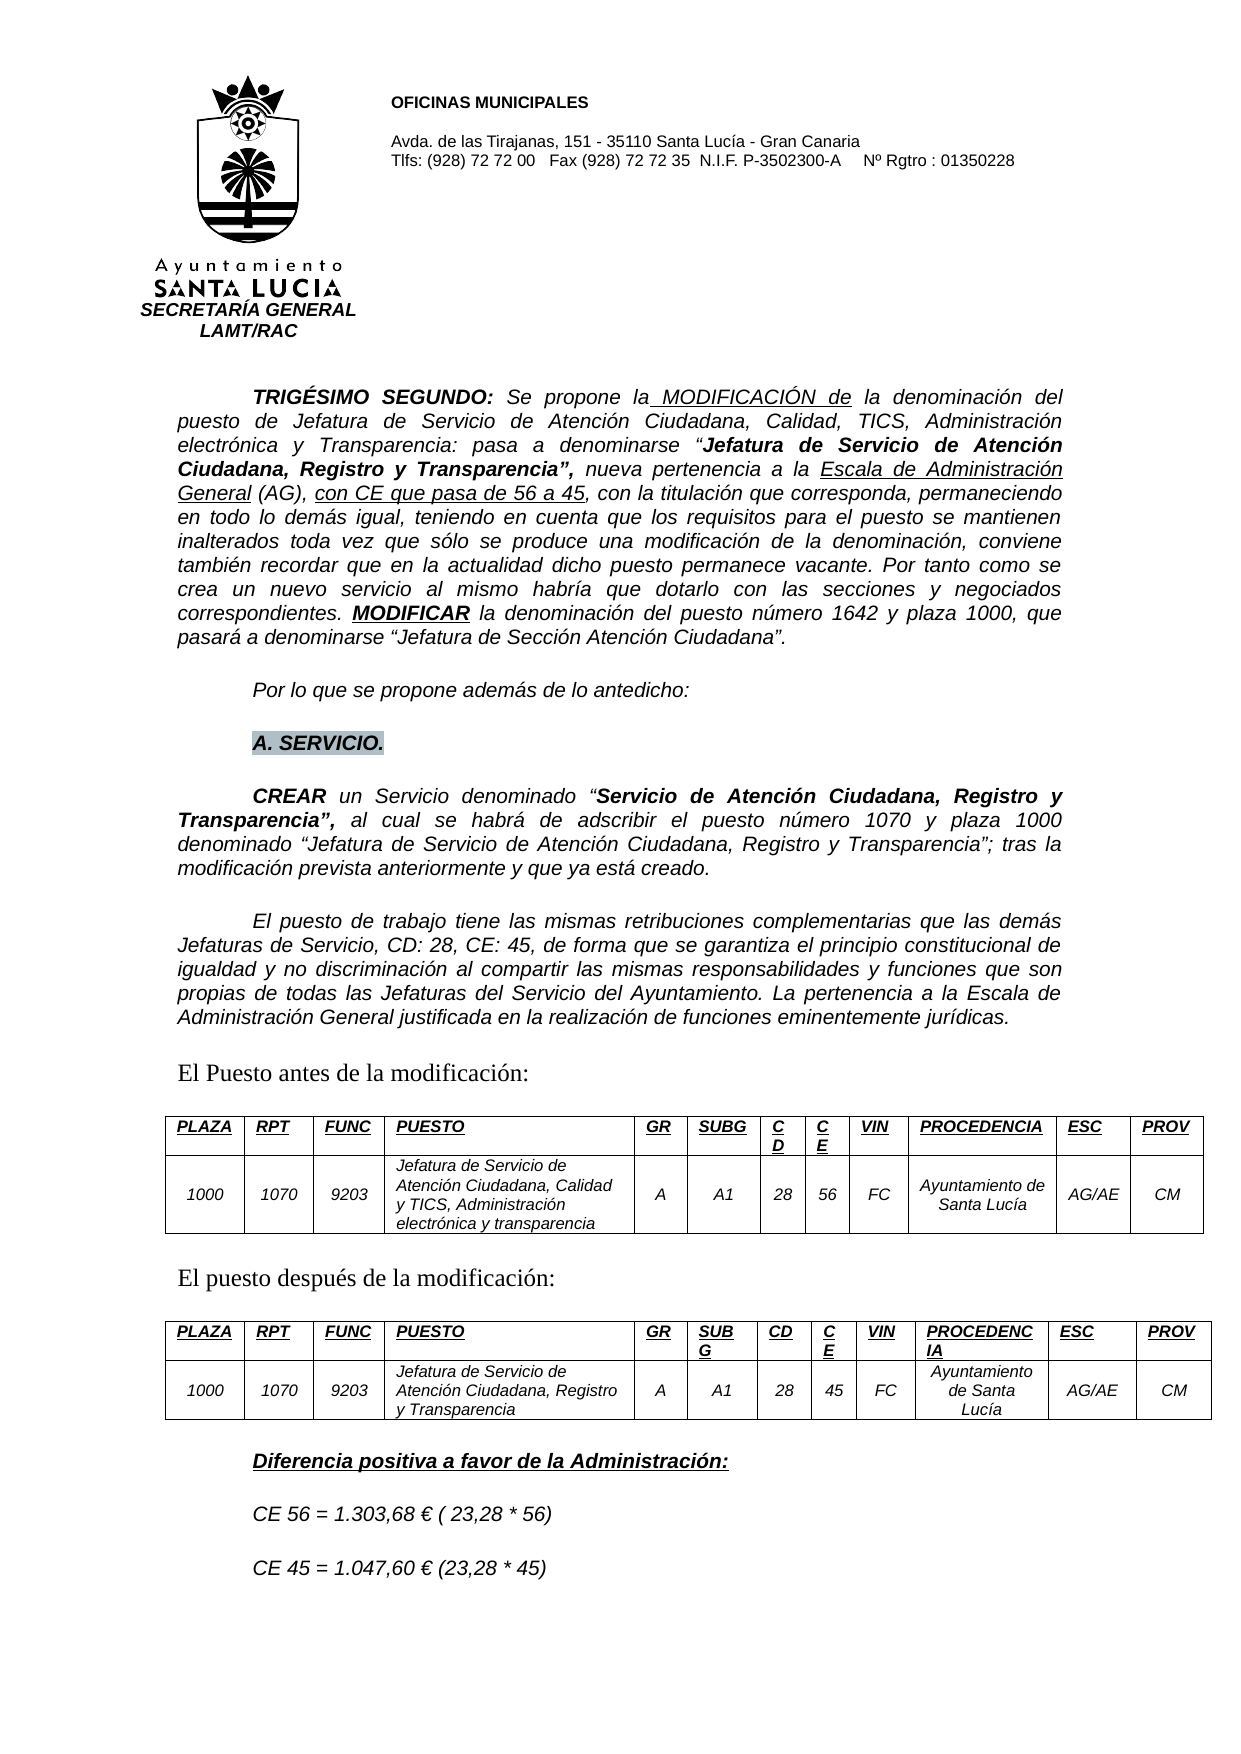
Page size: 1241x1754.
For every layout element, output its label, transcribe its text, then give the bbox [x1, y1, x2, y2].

table_cell A [635, 1361, 687, 1419]
table_cell 45 [812, 1361, 856, 1419]
table_cell Ayuntamiento de Santa Lucía [916, 1361, 1048, 1419]
table_header CE [806, 1117, 849, 1155]
table_cell Jefatura de Servicio de Atención Ciudadana, Registro y Transparencia [385, 1361, 634, 1419]
table_header GR [635, 1322, 687, 1360]
table_cell AG/AE [1049, 1361, 1136, 1419]
table_cell 1000 [166, 1156, 244, 1233]
text CE 45 = 1.047,60 € (23,28 * 45) [177, 1555, 1063, 1579]
table_cell 1070 [245, 1361, 313, 1419]
text El puesto después de la modificación: [177, 1263, 1063, 1292]
table_header PROCEDENCIA [909, 1117, 1056, 1155]
table_cell 9203 [314, 1156, 384, 1233]
table_header CD [758, 1322, 811, 1360]
table_header FUNC [314, 1322, 384, 1360]
table_cell 28 [758, 1361, 811, 1419]
text TRIGÉSIMO SEGUNDO: Se propone la MODIFICACIÓN de la denominación del puesto de Jefatura de Servicio de Atención Ciudadana, Calidad, TICS, Administración electrónica y Transparencia: pasa a denominarse “Jefatura de Servicio de Atención Ciudadana, Registro y Transparencia”, nueva pertenencia a la Escala de Administración General (AG), con CE que pasa de 56 a 45, con la titulación que corresponda, permaneciendo en todo lo demás igual, teniendo en cuenta que los requisitos para el puesto se mantienen inalterados toda vez que sólo se produce una modificación de la denominación, conviene también recordar que en la actualidad dicho puesto permanece vacante. Por tanto como se crea un nuevo servicio al mismo habría que dotarlo con las secciones y negociados correspondientes. MODIFICAR la denominación del puesto número 1642 y plaza 1000, que pasará a denominarse “Jefatura de Sección Atención Ciudadana”. [177, 385, 1063, 648]
table_header PLAZA [166, 1117, 244, 1155]
table_cell A1 [688, 1361, 757, 1419]
table_header PROCEDENCIA [916, 1322, 1048, 1360]
table_header ESC [1049, 1322, 1136, 1360]
text A. SERVICIO. [177, 731, 1063, 755]
table_header SUBG [688, 1322, 757, 1360]
table_cell FC [857, 1361, 915, 1419]
text El Puesto antes de la modificación: [177, 1058, 1063, 1087]
table_cell Ayuntamiento de Santa Lucía [909, 1156, 1056, 1233]
text CREAR un Servicio denominado “Servicio de Atención Ciudadana, Registro y Transparencia”, al cual se habrá de adscribir el puesto número 1070 y plaza 1000 denominado “Jefatura de Servicio de Atención Ciudadana, Registro y Transparencia”; tras la modificación prevista anteriormente y que ya está creado. [177, 784, 1063, 880]
table_header PROV [1131, 1117, 1203, 1155]
table_cell CM [1137, 1361, 1211, 1419]
text CE 56 = 1.303,68 € ( 23,28 * 56) [177, 1502, 1063, 1526]
table_header CE [812, 1322, 856, 1360]
table_header SUBG [688, 1117, 760, 1155]
table_cell 56 [806, 1156, 849, 1233]
table_header PROV [1137, 1322, 1211, 1360]
text Por lo que se propone además de lo antedicho: [177, 678, 1063, 702]
table_cell 1070 [245, 1156, 313, 1233]
table_header PLAZA [166, 1322, 244, 1360]
table_cell 9203 [314, 1361, 384, 1419]
table_header VIN [850, 1117, 908, 1155]
table_header RPT [245, 1322, 313, 1360]
text Diferencia positiva a favor de la Administración: [177, 1449, 1063, 1473]
table_header PUESTO [385, 1322, 634, 1360]
table_header RPT [245, 1117, 313, 1155]
table_cell A [635, 1156, 687, 1233]
table_cell 28 [761, 1156, 805, 1233]
table_header PUESTO [385, 1117, 634, 1155]
table_header VIN [857, 1322, 915, 1360]
table_header GR [635, 1117, 687, 1155]
table_header FUNC [314, 1117, 384, 1155]
table_cell Jefatura de Servicio de Atención Ciudadana, Calidad y TICS, Administración electrónica y transparencia [385, 1156, 634, 1233]
table_cell AG/AE [1057, 1156, 1130, 1233]
table_header ESC [1057, 1117, 1130, 1155]
text El puesto de trabajo tiene las mismas retribuciones complementarias que las demás Jefaturas de Servicio, CD: 28, CE: 45, de forma que se garantiza el principio constitucional de igualdad y no discriminación al compartir las mismas responsabilidades y funciones que son propias de todas las Jefaturas del Servicio del Ayuntamiento. La pertenencia a la Escala de Administración General justificada en la realización de funciones eminentemente jurídicas. [177, 909, 1063, 1029]
table_cell A1 [688, 1156, 760, 1233]
table_cell 1000 [166, 1361, 244, 1419]
table_cell CM [1131, 1156, 1203, 1233]
table_header CD [761, 1117, 805, 1155]
table_cell FC [850, 1156, 908, 1233]
